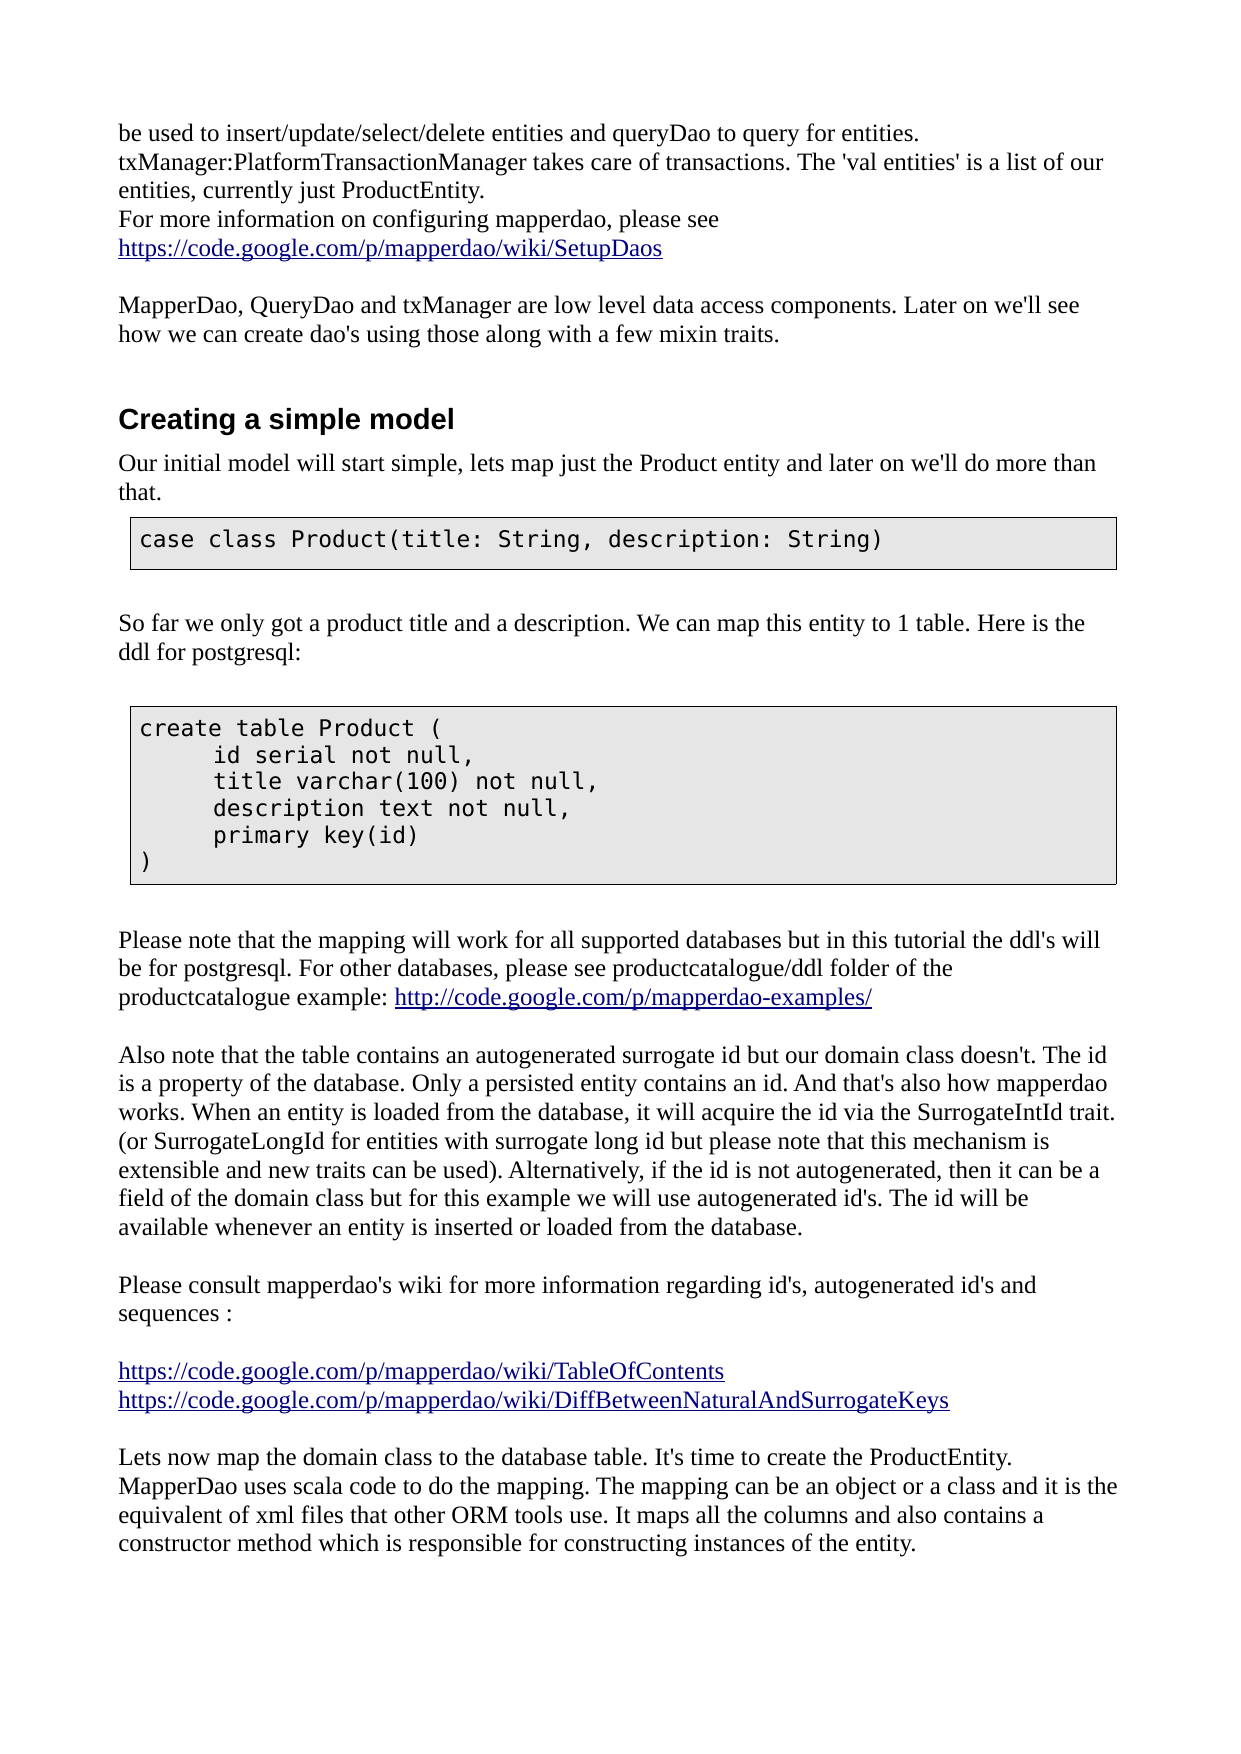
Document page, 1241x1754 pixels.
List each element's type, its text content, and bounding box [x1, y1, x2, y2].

text primary key(id) [139, 822, 1107, 848]
text MapperDao, QueryDao and txManager are low level data access components. Later on we'll see how we can create dao's using those along with a few mixin traits. [118, 291, 1122, 348]
subtitle Creating a simple model [118, 402, 1122, 435]
text be used to insert/update/select/delete entities and queryDao to query for entities. txManager:PlatformTransactionManager takes care of transactions. The 'val entities' is a list of our entities, currently just ProductEntity. [118, 118, 1122, 204]
text case class Product(title: String, description: String) [139, 526, 1107, 553]
text Please note that the mapping will work for all supported databases but in this tutorial the ddl's will be for postgresql. For other databases, please see productcatalogue/ddl folder of the productcatalogue example: http://code.google.com/p/mapperdao-examples/ [118, 925, 1122, 1011]
text id serial not null, [139, 742, 1107, 768]
text ) [139, 848, 1107, 875]
text Our initial model will start simple, lets map just the Product entity and later on we'll do more than that. [118, 448, 1122, 505]
text For more information on configuring mapperdao, please see https://code.google.com/p/mapperdao/wiki/SetupDaos [118, 204, 1122, 262]
text description text not null, [139, 795, 1107, 822]
text Please consult mapperdao's wiki for more information regarding id's, autogenerated id's and sequences : [118, 1270, 1122, 1327]
text Lets now map the domain class to the database table. It's time to create the ProductEntity. MapperDao uses scala code to do the mapping. The mapping can be an object or a class and it is the equivalent of xml files that other ORM tools use. It maps all the columns and also contains a constructor method which is responsible for constructing instances of the entity. [118, 1442, 1122, 1557]
text Also note that the table contains an autogenerated surrogate id but our domain class doesn't. The id is a property of the database. Only a persisted entity contains an id. And that's also how mapperdao works. When an entity is loaded from the database, it will acquire the id via the SurrogateIntId trait. (or SurrogateLongId for entities with surrogate long id but please note that this mechanism is extensible and new traits can be used). Alternatively, if the id is not autogenerated, then it can be a field of the domain class but for this example we will use autogenerated id's. The id will be available whenever an entity is inserted or loaded from the database. [118, 1040, 1122, 1241]
text https://code.google.com/p/mapperdao/wiki/DiffBetweenNaturalAndSurrogateKeys [118, 1385, 1122, 1413]
text https://code.google.com/p/mapperdao/wiki/TableOfContents [118, 1356, 1122, 1385]
text create table Product ( [139, 715, 1107, 742]
text title varchar(100) not null, [139, 768, 1107, 795]
text So far we only got a product title and a description. We can map this entity to 1 table. Here is the ddl for postgresql: [118, 608, 1122, 666]
